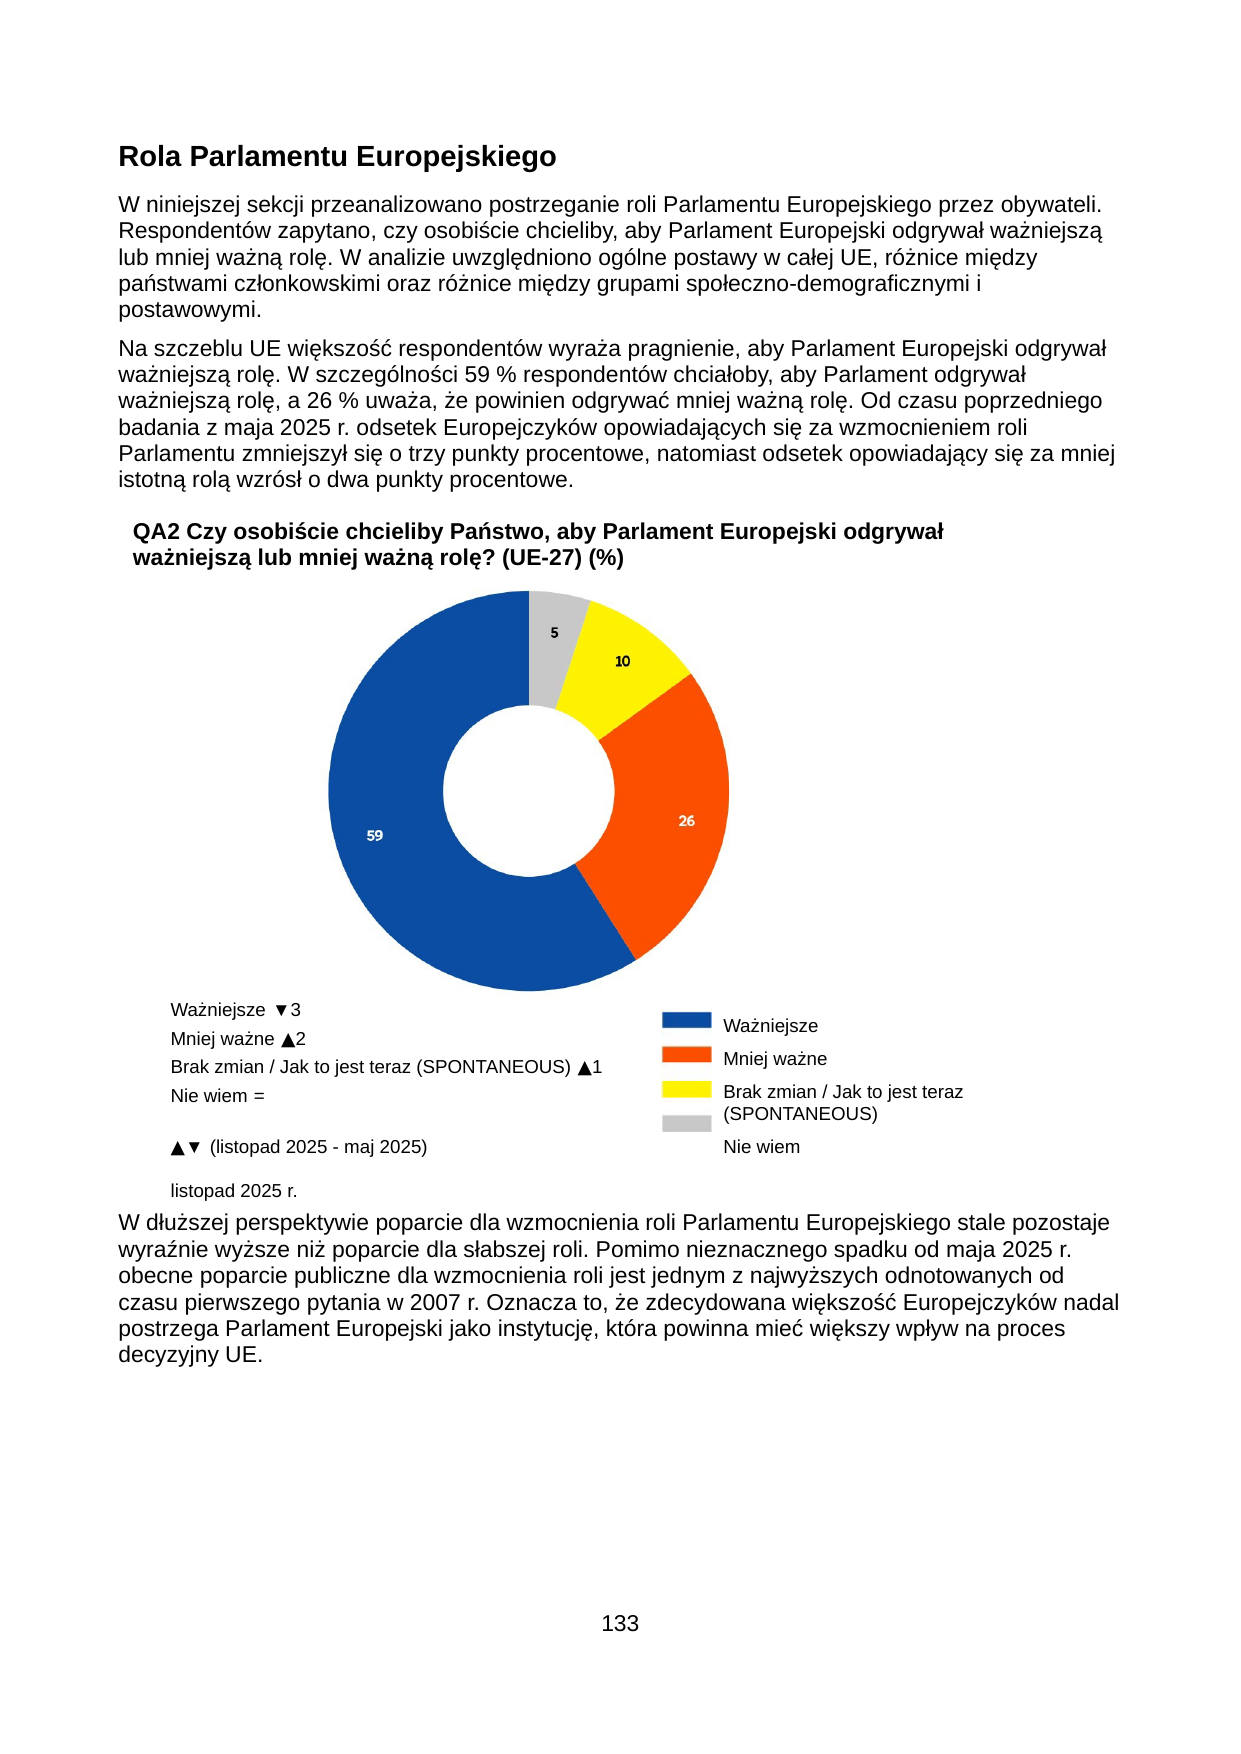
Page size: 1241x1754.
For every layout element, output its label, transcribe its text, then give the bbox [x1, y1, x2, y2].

picture [310, 579, 744, 1004]
text W dłuższej perspektywie poparcie dla wzmocnienia roli Parlamentu Europejskiego stale pozostaje wyraźnie wyższe niż poparcie dla słabszej roli. Pomimo nieznacznego spadku od maja 2025 r. obecne poparcie publiczne dla wzmocnienia roli jest jednym z najwyższych odnotowanych od czasu pierwszego pytania w 2007 r. Oznacza to, że zdecydowana większość Europejczyków nadal postrzega Parlament Europejski jako instytucję, która powinna mieć większy wpływ na proces decyzyjny UE. [118, 504, 1122, 1367]
subtitle Rola Parlamentu Europejskiego [118, 139, 1122, 172]
text Na szczeblu UE większość respondentów wyraża pragnienie, aby Parlament Europejski odgrywał ważniejszą rolę. W szczególności 59 % respondentów chciałoby, aby Parlament odgrywał ważniejszą rolę, a 26 % uważa, że powinien odgrywać mniej ważną rolę. Od czasu poprzedniego badania z maja 2025 r. odsetek Europejczyków opowiadających się za wzmocnieniem roli Parlamentu zmniejszył się o trzy punkty procentowe, natomiast odsetek opowiadający się za mniej istotną rolą wzrósł o dwa punkty procentowe. [118, 334, 1122, 493]
text W niniejszej sekcji przeanalizowano postrzeganie roli Parlamentu Europejskiego przez obywateli. Respondentów zapytano, czy osobiście chcieliby, aby Parlament Europejski odgrywał ważniejszą lub mniej ważną rolę. W analizie uwzględniono ogólne postawy w całej UE, różnice między państwami członkowskimi oraz różnice między grupami społeczno-demograficznymi i postawowymi. [118, 191, 1122, 323]
picture [656, 1005, 715, 1132]
